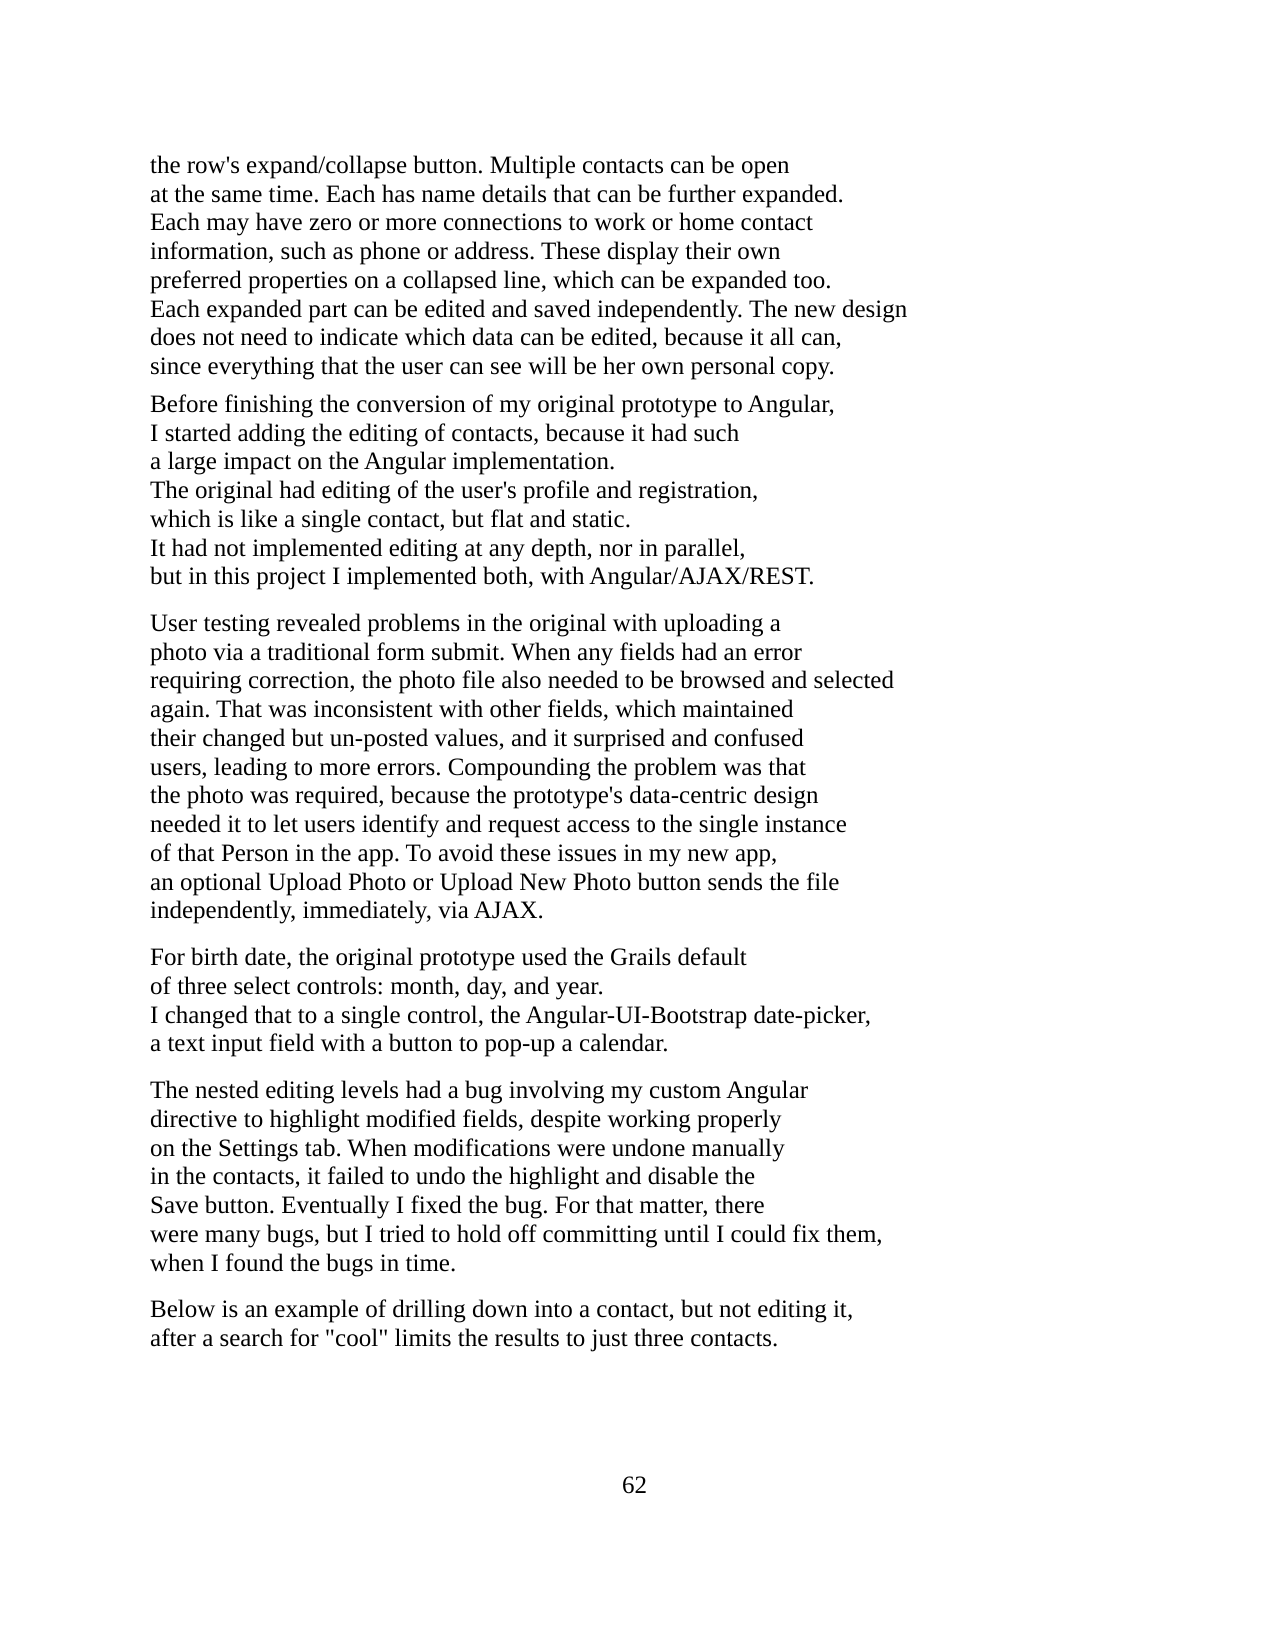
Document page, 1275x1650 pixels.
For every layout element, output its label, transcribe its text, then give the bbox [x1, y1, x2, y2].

text User testing revealed problems in the original with uploading a photo via a traditional form submit. When any fields had an error requiring correction, the photo file also needed to be browsed and selected again. That was inconsistent with other fields, which maintained their changed but un-posted values, and it surprised and confused users, leading to more errors. Compounding the problem was that the photo was required, because the prototype's data-centric design needed it to let users identify and request access to the single instance of that Person in the app. To avoid these issues in my new app, an optional Upload Photo or Upload New Photo button sends the file independently, immediately, via AJAX. [150, 608, 1125, 924]
text The nested editing levels had a bug involving my custom Angular directive to highlight modified fields, despite working properly on the Settings tab. When modifications were undone manually in the contacts, it failed to undo the highlight and disable the Save button. Eventually I fixed the bug. For that matter, there were many bugs, but I tried to hold off committing until I could fix them, when I found the bugs in time. [150, 1075, 1125, 1276]
text the row's expand/collapse button. Multiple contacts can be open at the same time. Each has name details that can be further expanded. Each may have zero or more connections to work or home contact information, such as phone or address. These display their own preferred properties on a collapsed line, which can be expanded too. Each expanded part can be edited and saved independently. The new design does not need to indicate which data can be edited, because it all can, since everything that the user can see will be her own personal copy. [150, 150, 1125, 380]
text Below is an example of drilling down into a contact, but not editing it, after a search for "cool" limits the results to just three contacts. [150, 1294, 1125, 1352]
text For birth date, the original prototype used the Grails default of three select controls: month, day, and year. I changed that to a single control, the Angular-UI-Bootstrap date-picker, a text input field with a button to pop-up a calendar. [150, 942, 1125, 1057]
text Before finishing the conversion of my original prototype to Angular, I started adding the editing of contacts, because it had such a large impact on the Angular implementation. The original had editing of the user's profile and registration, which is like a single contact, but flat and static. It had not implemented editing at any depth, nor in parallel, but in this project I implemented both, with Angular/AJAX/REST. [150, 389, 1125, 590]
